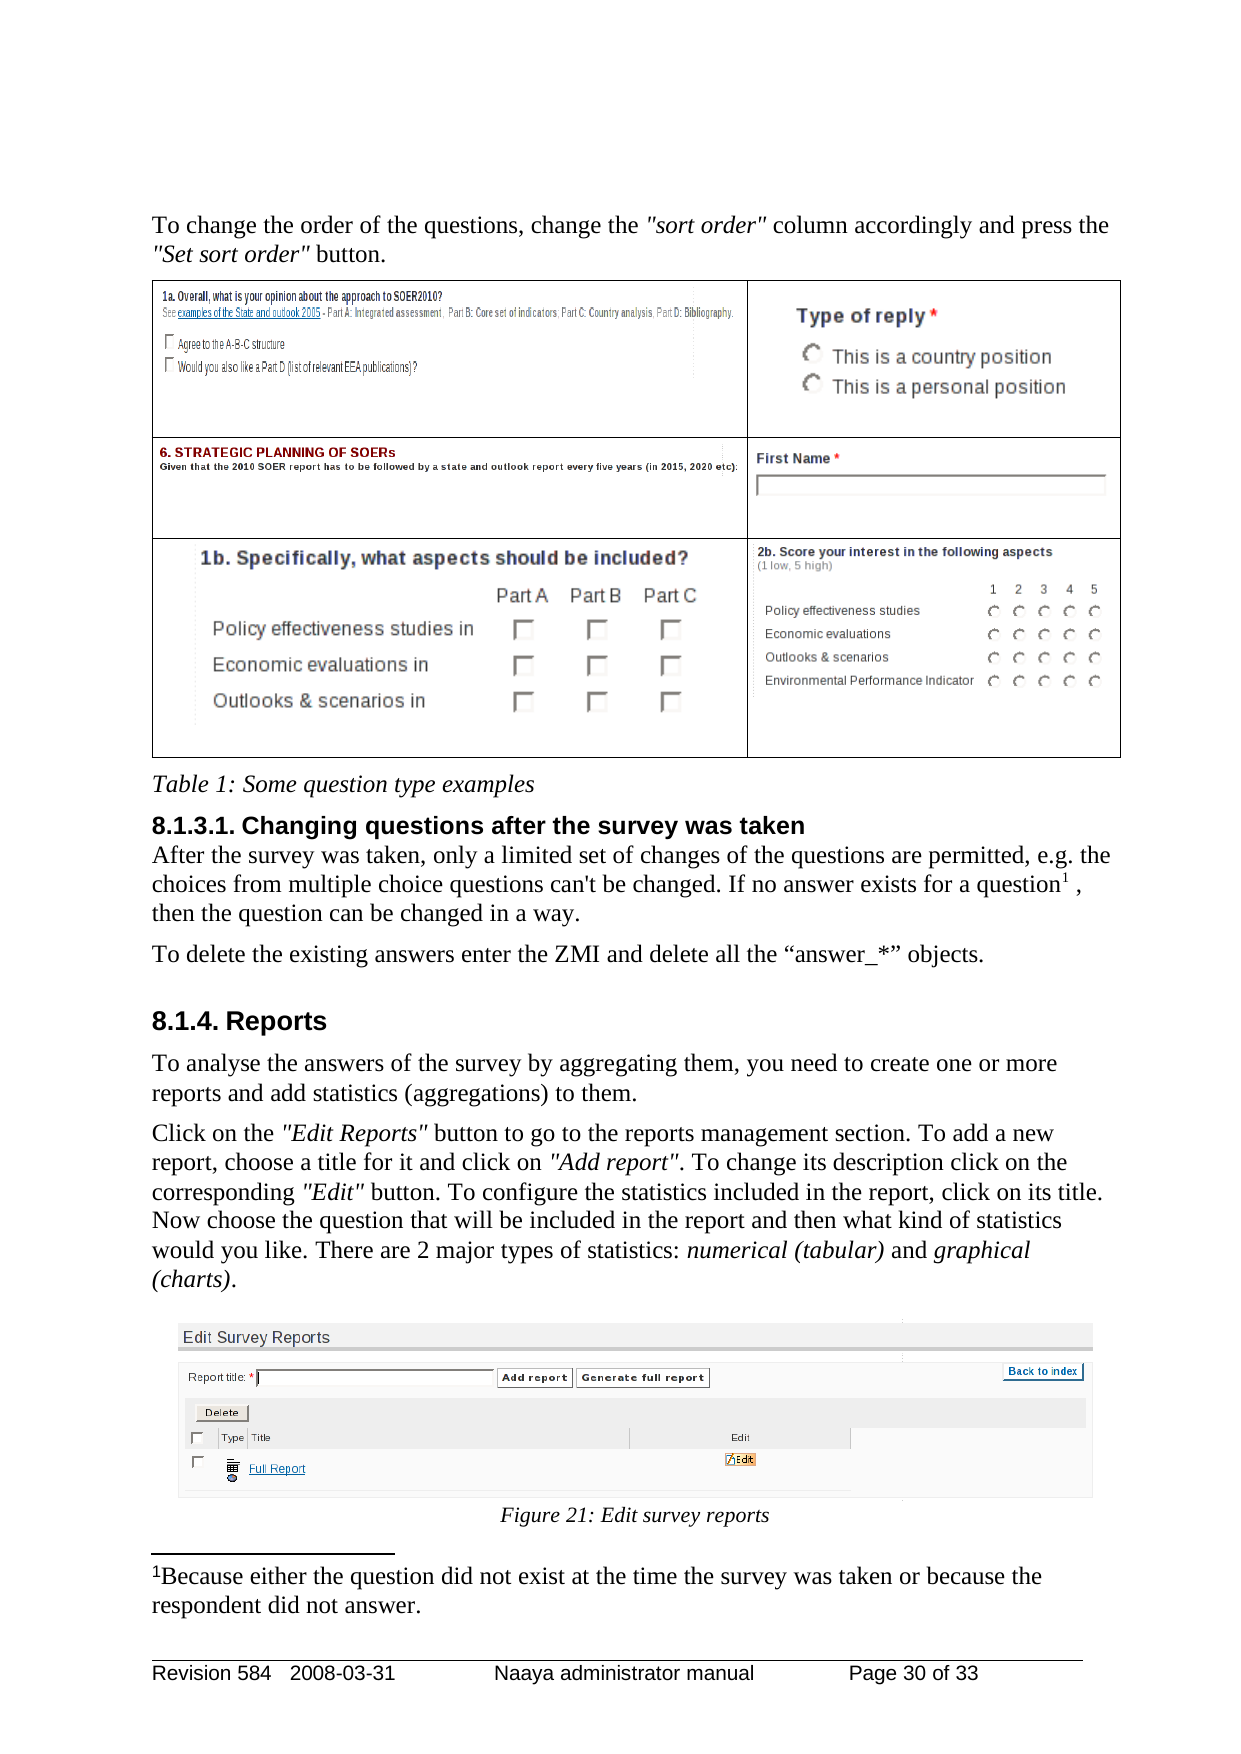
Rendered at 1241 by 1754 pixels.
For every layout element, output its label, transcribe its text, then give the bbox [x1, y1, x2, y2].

picture [157, 442, 742, 477]
table_header [748, 281, 1120, 437]
picture [753, 543, 1115, 699]
subtitle Reports [152, 1005, 1120, 1036]
text Click on the "Edit Reports" button to go to the reports management section. To add a new report, choose a title for it and click on "Add report". To change its description click on the corresponding "Edit" button. To configure the statistics included in the report, click on its title. Now choose the question that will be included in the report and then what kind of statistics would you like. There are 2 major types of statistics: numerical (tabular) and graphical (charts). [152, 1118, 1120, 1293]
table_cell [748, 699, 1120, 757]
table_cell [153, 438, 747, 537]
table_cell [153, 725, 747, 757]
text Figure 21: Edit survey reports [176, 1502, 1096, 1527]
table_cell [748, 539, 1120, 698]
text To change the order of the questions, change the "sort order" column accordingly and press the "Set sort order" button. [152, 210, 1120, 268]
text To analyse the answers of the survey by aggregating them, you need to create one or more reports and add statistics (aggregations) to them. [152, 1048, 1120, 1106]
picture [753, 442, 1115, 506]
text Because either the question did not exist at the time the survey was taken or because the respondent did not answer. [152, 1561, 1120, 1619]
text Table 1: Some question type examples [152, 769, 1120, 798]
subtitle Changing questions after the survey was taken [152, 811, 1120, 840]
picture [792, 286, 1075, 405]
table_header [153, 281, 747, 437]
picture [176, 1317, 1097, 1502]
table_cell [748, 438, 1120, 537]
picture [160, 286, 739, 381]
table_cell [153, 539, 747, 724]
picture [194, 543, 704, 725]
text To delete the existing answers enter the ZMI and delete all the “answer_*” objects. [152, 939, 1120, 968]
text After the survey was taken, only a limited set of changes of the questions are permitted, e.g. the choices from multiple choice questions can't be changed. If no answer exists for a question , then the question can be changed in a way. [152, 840, 1120, 927]
